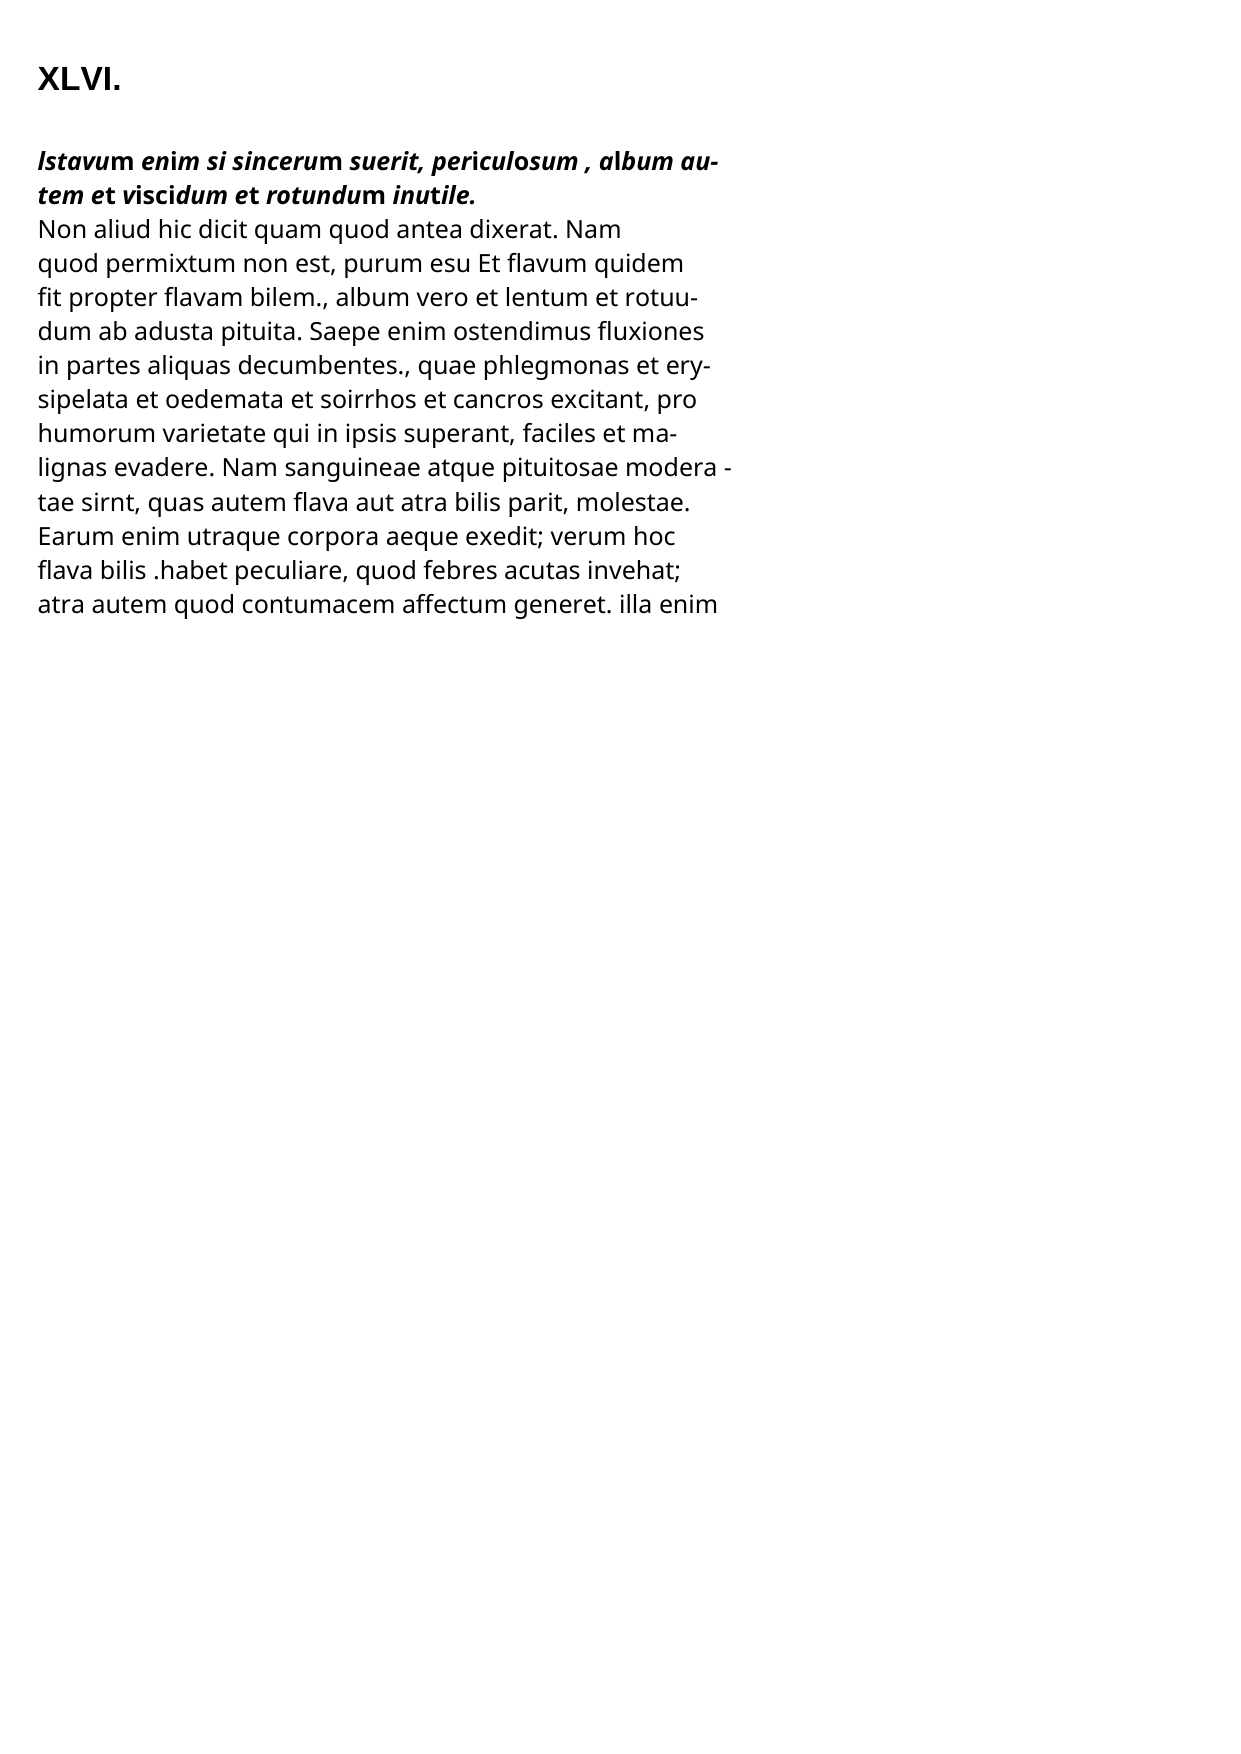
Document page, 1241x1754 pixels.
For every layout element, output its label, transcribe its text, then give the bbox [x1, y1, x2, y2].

text Non aliud hic dicit quam quod antea dixerat. Nam quod permixtum non est, purum esu Et flavum quidem fit propter flavam bilem., album vero et lentum et rotuu- dum ab adusta pituita. Saepe enim ostendimus fluxiones in partes aliquas decumbentes., quae phlegmonas et ery- sipelata et oedemata et soirrhos et cancros excitant, pro humorum varietate qui in ipsis superant, faciles et ma- lignas evadere. Nam sanguineae atque pituitosae modera - tae sirnt, quas autem flava aut atra bilis parit, molestae. Earum enim utraque corpora aeque exedit; verum hoc flava bilis .habet peculiare, quod febres acutas invehat; atra autem quod contumacem affectum generet. illa enim [37, 212, 1203, 620]
text lstavum enim si sincerum suerit, periculosum , album au- tem et viscidum et rotundum inutile. [37, 109, 1203, 212]
subtitle XLVI. [37, 58, 1203, 97]
